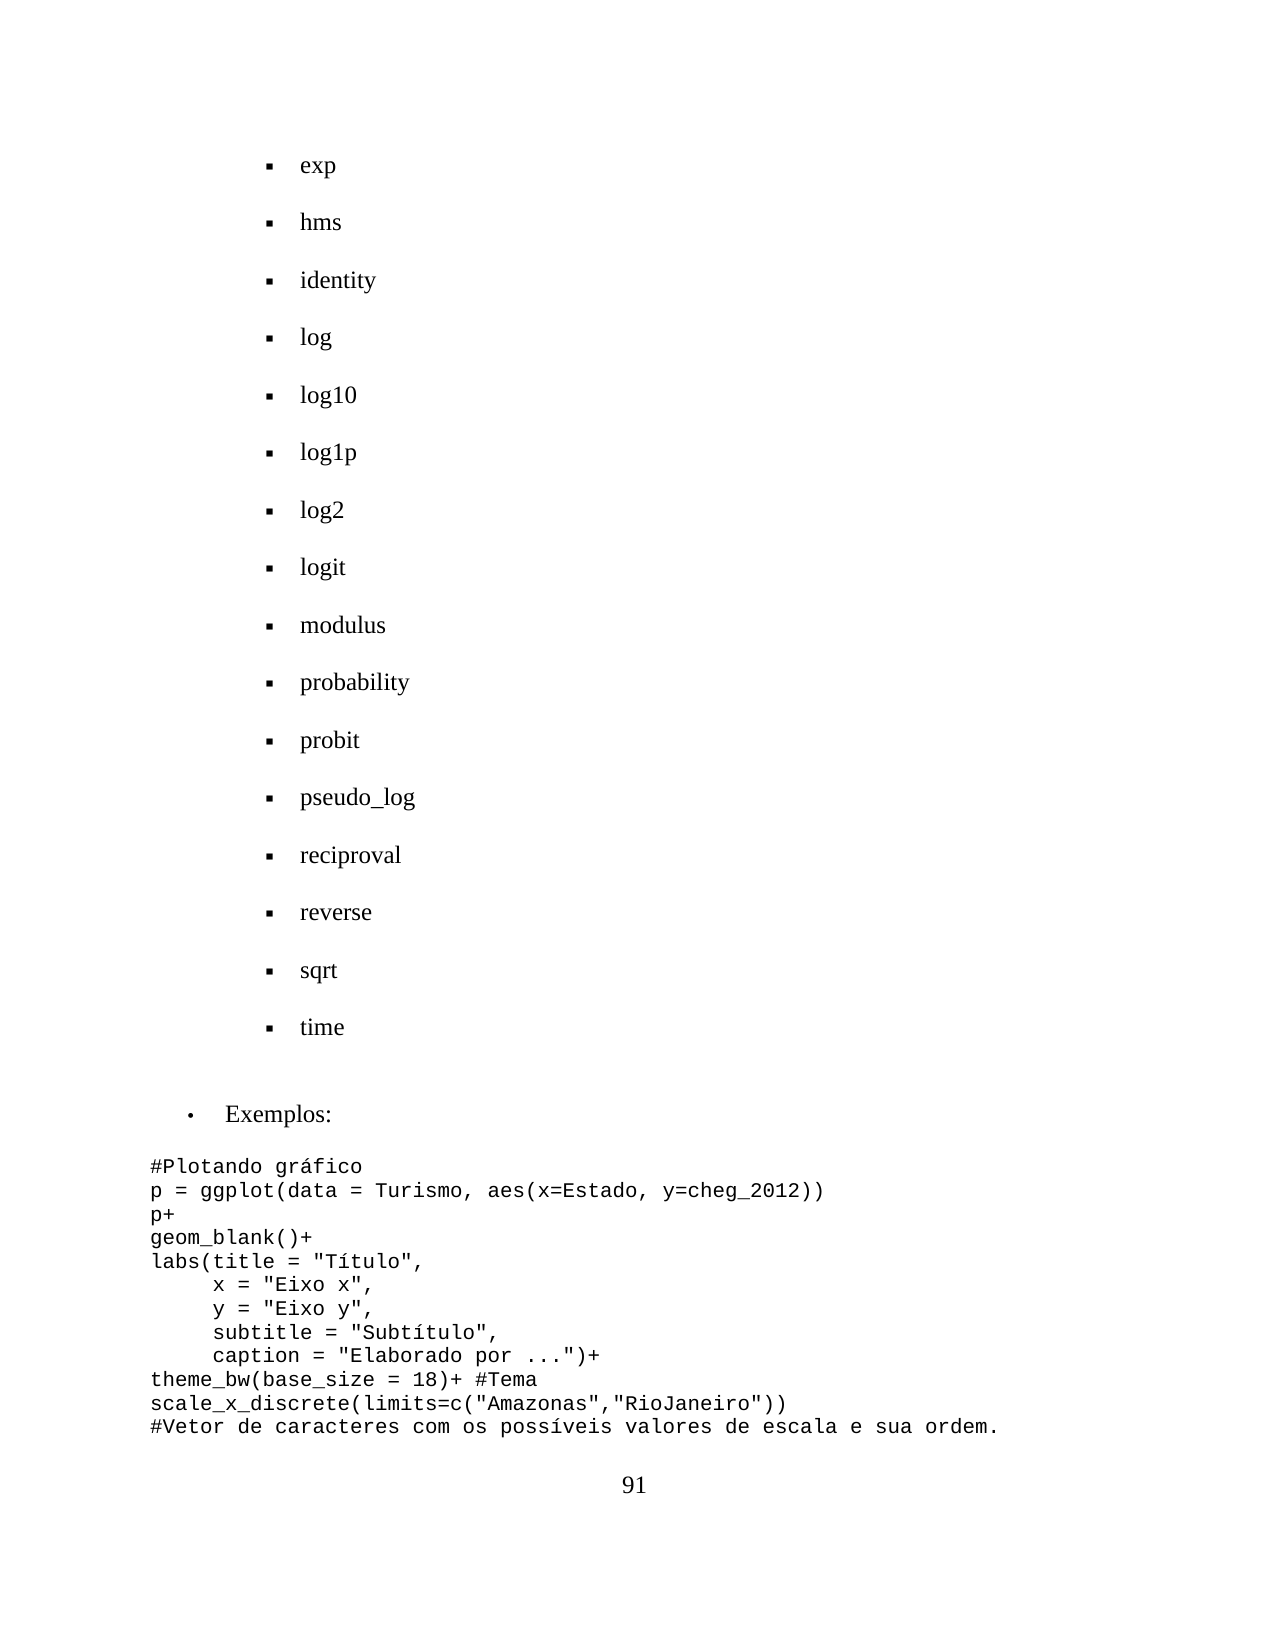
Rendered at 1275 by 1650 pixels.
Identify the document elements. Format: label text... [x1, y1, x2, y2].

list log2 [262, 495, 1125, 552]
text subtitle = "Subtítulo", [150, 1322, 1125, 1345]
text geom_blank()+ [150, 1227, 1125, 1251]
list log10 [262, 380, 1125, 437]
text #Plotando gráfico [150, 1156, 1125, 1180]
list probability [262, 667, 1125, 725]
text #Vetor de caracteres com os possíveis valores de escala e sua ordem. [150, 1416, 1125, 1440]
text caption = "Elaborado por ...")+ [150, 1345, 1125, 1369]
list exp [262, 150, 1125, 207]
list log [262, 322, 1125, 380]
list reverse [262, 897, 1125, 955]
text y = "Eixo y", [150, 1298, 1125, 1322]
list hms [262, 207, 1125, 265]
text x = "Eixo x", [150, 1274, 1125, 1298]
list modulus [262, 610, 1125, 667]
text scale_x_discrete(limits=c("Amazonas","RioJaneiro")) [150, 1393, 1125, 1416]
list time [262, 1012, 1125, 1070]
list Exemplos: [187, 1099, 1125, 1156]
list reciproval [262, 840, 1125, 897]
list sqrt [262, 955, 1125, 1012]
list probit [262, 725, 1125, 782]
list log1p [262, 437, 1125, 495]
list pseudo_log [262, 782, 1125, 840]
text labs(title = "Título", [150, 1251, 1125, 1274]
text theme_bw(base_size = 18)+ #Tema [150, 1369, 1125, 1393]
list identity [262, 265, 1125, 322]
text p+ [150, 1203, 1125, 1227]
list logit [262, 552, 1125, 610]
text p = ggplot(data = Turismo, aes(x=Estado, y=cheg_2012)) [150, 1180, 1125, 1203]
